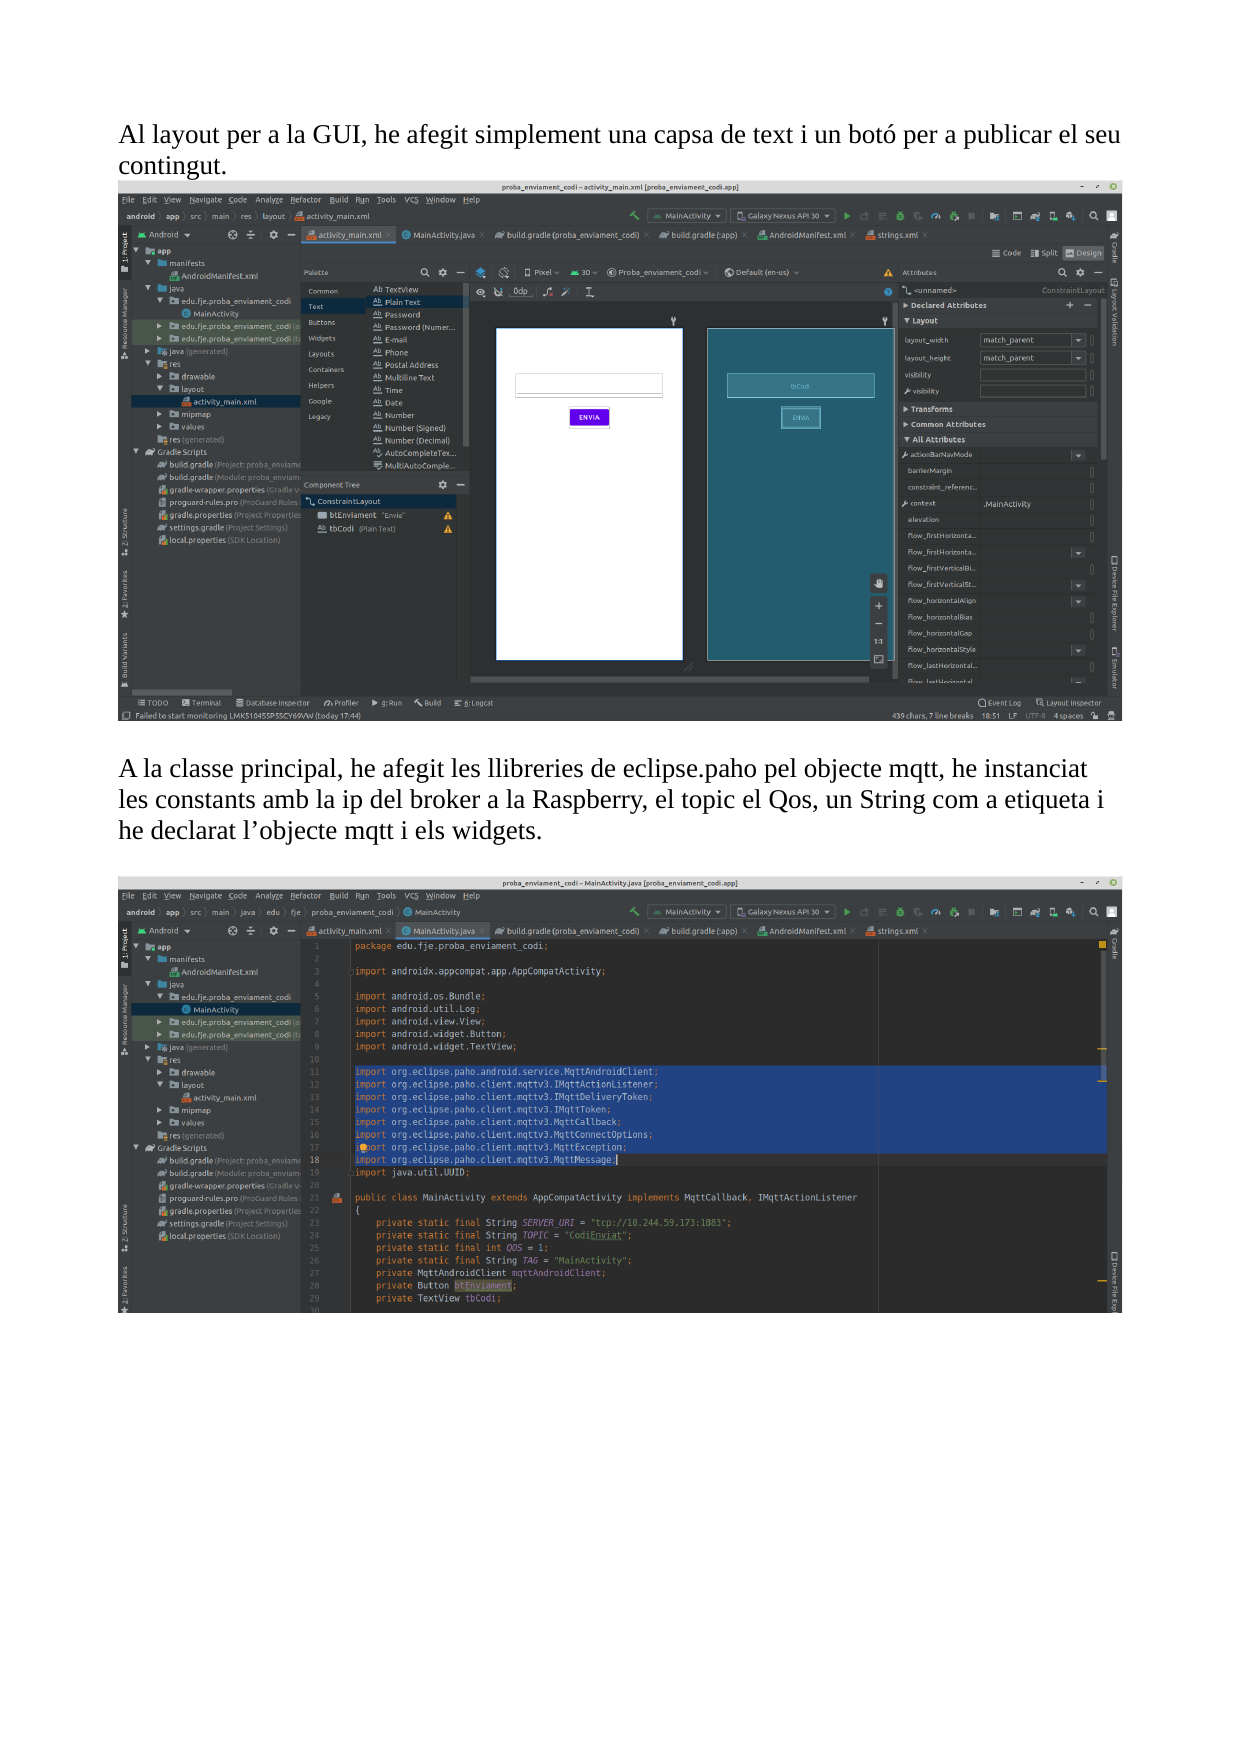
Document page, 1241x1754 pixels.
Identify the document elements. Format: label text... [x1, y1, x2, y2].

picture [118, 180, 1123, 721]
text Al layout per a la GUI, he afegit simplement una capsa de text i un botó per a publicar el seu contingut. [118, 118, 1122, 180]
text A la classe principal, he afegit les llibreries de eclipse.paho pel objecte mqtt, he instanciat les constants amb la ip del broker a la Raspberry, el topic el Qos, un String com a etiqueta i he declarat l’objecte mqtt i els widgets. [118, 752, 1122, 845]
picture [118, 876, 1123, 1313]
